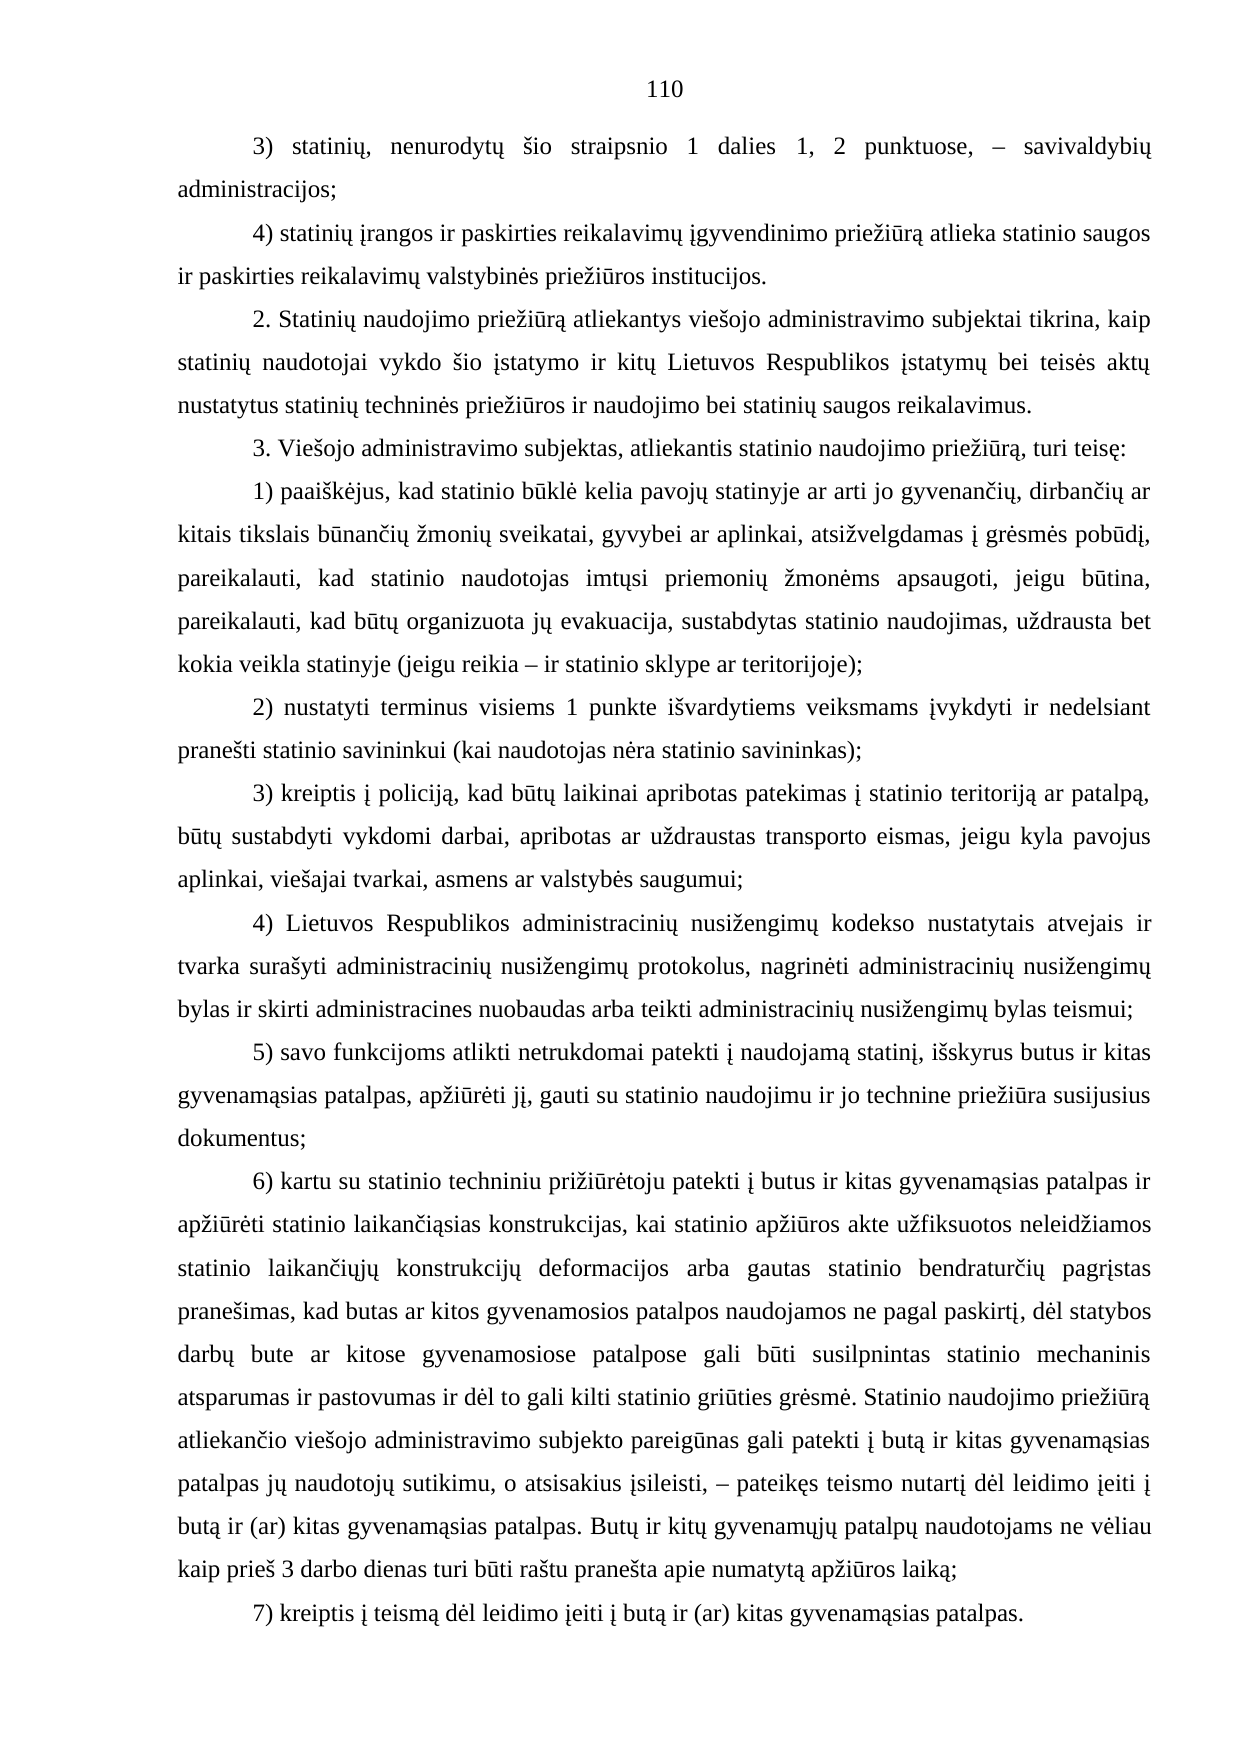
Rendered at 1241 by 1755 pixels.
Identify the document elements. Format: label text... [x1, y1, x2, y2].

text 3) kreiptis į policiją, kad būtų laikinai apribotas patekimas į statinio teritoriją ar patalpą, būtų sustabdyti vykdomi darbai, apribotas ar uždraustas transporto eismas, jeigu kyla pavojus aplinkai, viešajai tvarkai, asmens ar valstybės saugumui; [177, 778, 1152, 893]
text 6) kartu su statinio techniniu prižiūrėtoju patekti į butus ir kitas gyvenamąsias patalpas ir apžiūrėti statinio laikančiąsias konstrukcijas, kai statinio apžiūros akte užfiksuotos neleidžiamos statinio laikančiųjų konstrukcijų deformacijos arba gautas statinio bendraturčių pagrįstas pranešimas, kad butas ar kitos gyvenamosios patalpos naudojamos ne pagal paskirtį, dėl statybos darbų bute ar kitose gyvenamosiose patalpose gali būti susilpnintas statinio mechaninis atsparumas ir pastovumas ir dėl to gali kilti statinio griūties grėsmė. Statinio naudojimo priežiūrą atliekančio viešojo administravimo subjekto pareigūnas gali patekti į butą ir kitas gyvenamąsias patalpas jų naudotojų sutikimu, o atsisakius įsileisti, – pateikęs teismo nutartį dėl leidimo įeiti į butą ir (ar) kitas gyvenamąsias patalpas. Butų ir kitų gyvenamųjų patalpų naudotojams ne vėliau kaip prieš 3 darbo dienas turi būti raštu pranešta apie numatytą apžiūros laiką; [177, 1166, 1152, 1583]
text 1) paaiškėjus, kad statinio būklė kelia pavojų statinyje ar arti jo gyvenančių, dirbančių ar kitais tikslais būnančių žmonių sveikatai, gyvybei ar aplinkai, atsižvelgdamas į grėsmės pobūdį, pareikalauti, kad statinio naudotojas imtųsi priemonių žmonėms apsaugoti, jeigu būtina, pareikalauti, kad būtų organizuota jų evakuacija, sustabdytas statinio naudojimas, uždrausta bet kokia veikla statinyje (jeigu reikia – ir statinio sklype ar teritorijoje); [177, 476, 1152, 678]
text 4) statinių įrangos ir paskirties reikalavimų įgyvendinimo priežiūrą atlieka statinio saugos ir paskirties reikalavimų valstybinės priežiūros institucijos. [177, 218, 1152, 289]
text 2) nustatyti terminus visiems 1 punkte išvardytiems veiksmams įvykdyti ir nedelsiant pranešti statinio savininkui (kai naudotojas nėra statinio savininkas); [177, 692, 1152, 764]
text 3) statinių, nenurodytų šio straipsnio 1 dalies 1, 2 punktuose, – savivaldybių administracijos; [177, 131, 1152, 203]
text 5) savo funkcijoms atlikti netrukdomai patekti į naudojamą statinį, išskyrus butus ir kitas gyvenamąsias patalpas, apžiūrėti jį, gauti su statinio naudojimu ir jo technine priežiūra susijusius dokumentus; [177, 1037, 1152, 1152]
text 2. Statinių naudojimo priežiūrą atliekantys viešojo administravimo subjektai tikrina, kaip statinių naudotojai vykdo šio įstatymo ir kitų Lietuvos Respublikos įstatymų bei teisės aktų nustatytus statinių techninės priežiūros ir naudojimo bei statinių saugos reikalavimus. [177, 304, 1152, 419]
text 3. Viešojo administravimo subjektas, atliekantis statinio naudojimo priežiūrą, turi teisę: [177, 433, 1152, 462]
text 4) Lietuvos Respublikos administracinių nusižengimų kodekso nustatytais atvejais ir tvarka surašyti administracinių nusižengimų protokolus, nagrinėti administracinių nusižengimų bylas ir skirti administracines nuobaudas arba teikti administracinių nusižengimų bylas teismui; [177, 908, 1152, 1023]
text 7) kreiptis į teismą dėl leidimo įeiti į butą ir (ar) kitas gyvenamąsias patalpas. [177, 1598, 1152, 1626]
